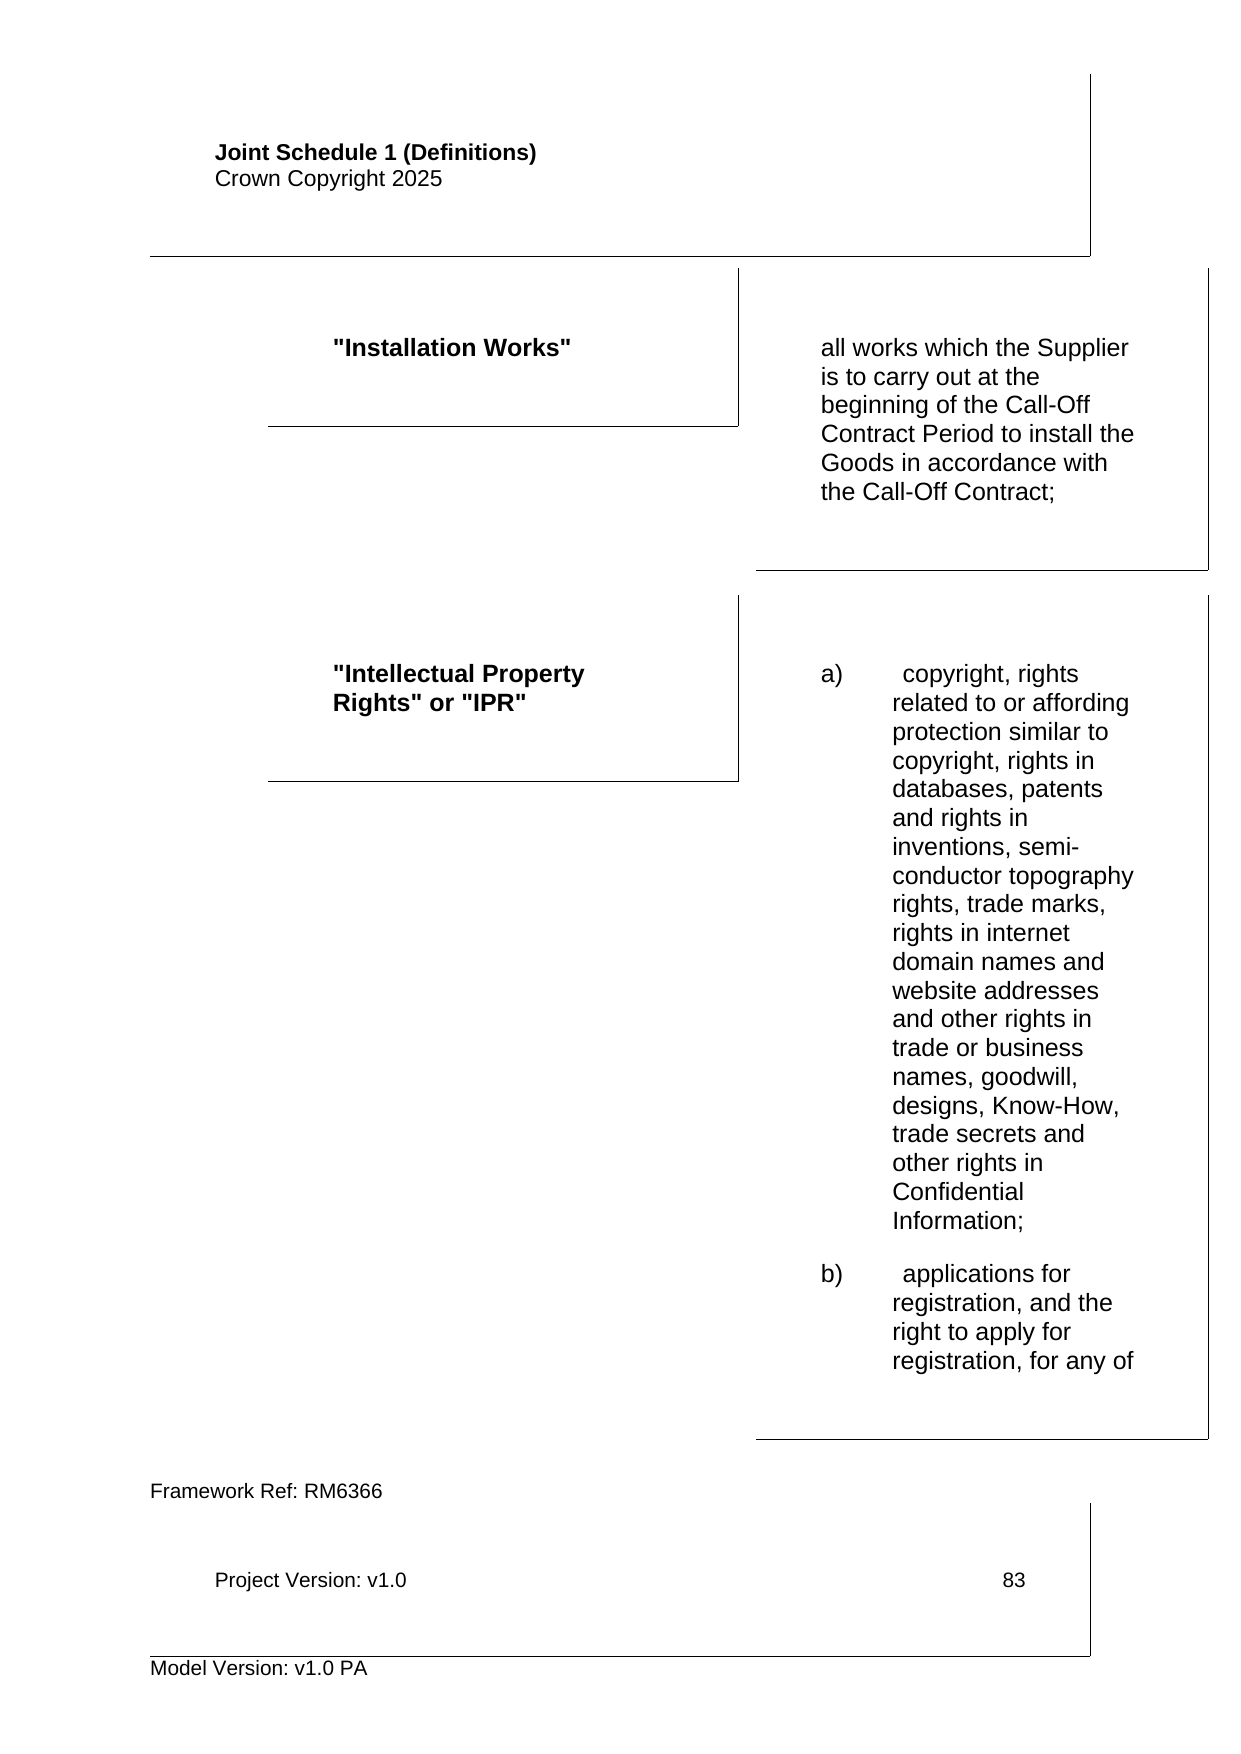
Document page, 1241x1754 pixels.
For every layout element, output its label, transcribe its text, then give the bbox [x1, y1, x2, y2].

table_cell "Intellectual Property Rights" or "IPR" [268, 583, 738, 781]
table_cell all works which the Supplier is to carry out at the beginning of the Call-Off Contract Period to install the Goods in accordance with the Call-Off Contract; [738, 256, 1208, 582]
table_cell copyright, rights related to or affording protection similar to copyright, rights in databases, patents and rights in inventions, semi-conductor topography rights, trade marks, rights in internet domain names and website addresses and other rights in trade or business names, goodwill, designs, Know-How, trade secrets and other rights in Confidential Information; applications for registration, and the right to apply for registration, for any of [738, 583, 1208, 1439]
table_cell [268, 427, 738, 582]
table_cell "Installation Works" [268, 256, 738, 426]
table_cell [268, 782, 738, 1439]
